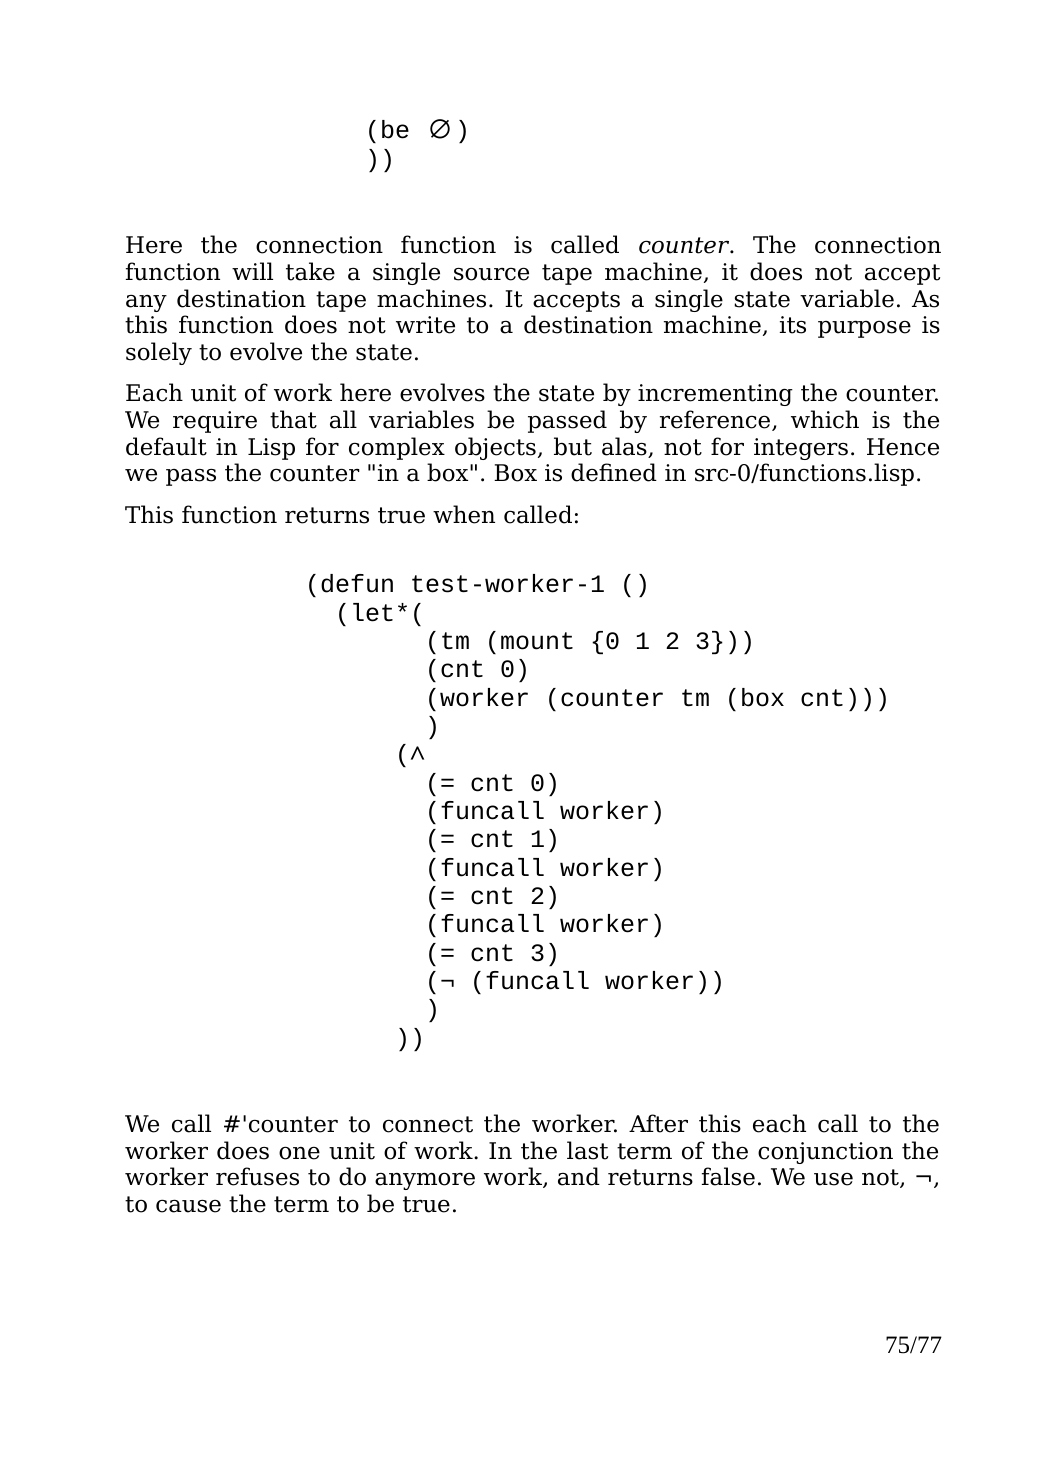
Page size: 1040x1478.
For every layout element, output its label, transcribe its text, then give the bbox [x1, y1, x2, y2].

text This function returns true when called: [125, 502, 942, 528]
text (= cnt 2) [125, 883, 942, 912]
text (funcall worker) [125, 912, 942, 940]
text (= cnt 1) [125, 827, 942, 855]
text (funcall worker) [125, 855, 942, 883]
text (cnt 0) [125, 657, 942, 685]
text (worker (counter tm (box cnt))) [125, 685, 942, 713]
text (defun test-worker-1 () [125, 572, 942, 600]
text (= cnt 0) [125, 770, 942, 798]
text (let*( [125, 600, 942, 628]
text )) [125, 1025, 942, 1053]
text ) [125, 997, 942, 1025]
text )) [125, 146, 942, 175]
text (funcall worker) [125, 798, 942, 827]
text We call #'counter to connect the worker. After this each call to the worker does one unit of work. In the last term of the conjunction the worker refuses to do anymore work, and returns false. We use not, ¬, to cause the term to be true. [125, 1111, 942, 1218]
text ) [125, 713, 942, 742]
text Here the connection function is called counter. The connection function will take a single source tape machine, it does not accept any destination tape machines. It accepts a single state variable. As this function does not write to a destination machine, its purpose is solely to evolve the state. [125, 233, 942, 366]
text Each unit of work here evolves the state by incrementing the counter. We require that all variables be passed by reference, which is the default in Lisp for complex objects, but alas, not for integers. Hence we pass the counter "in a box". Box is defined in src-0/functions.lisp. [125, 381, 942, 487]
text (∧ [125, 742, 942, 770]
text (be ∅) [125, 118, 942, 146]
text (¬ (funcall worker)) [125, 968, 942, 997]
text (= cnt 3) [125, 940, 942, 968]
text (tm (mount {0 1 2 3})) [125, 628, 942, 657]
